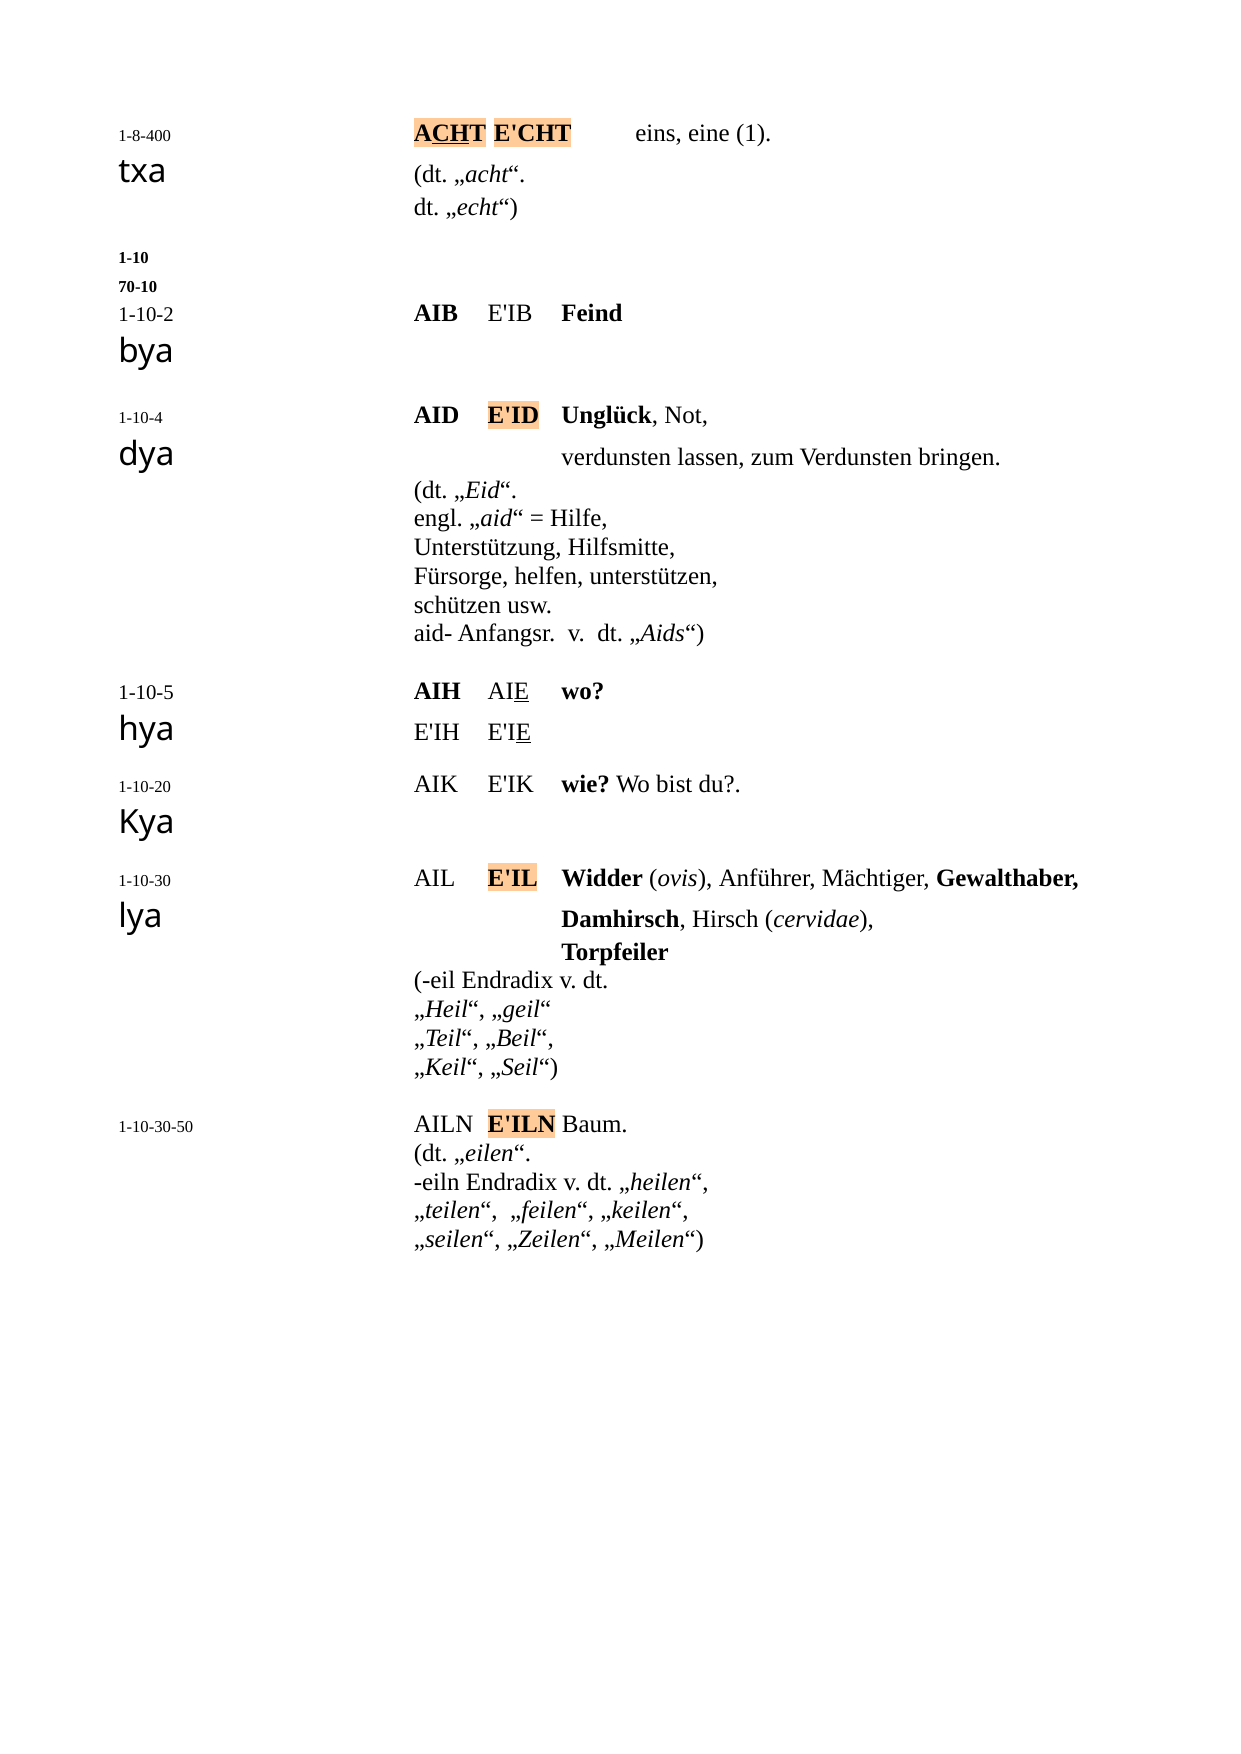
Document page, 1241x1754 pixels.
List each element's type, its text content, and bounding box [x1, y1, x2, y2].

text „Teil“, „Beil“, [118, 1023, 1122, 1052]
text „teilen“, „feilen“, „keilen“, [118, 1196, 1122, 1224]
text Torpfeiler [118, 937, 1122, 966]
text (dt. „eilen“. [118, 1138, 1122, 1167]
text 1-8-400 ACHT E'CHT eins, eine (1). [118, 118, 1122, 147]
text „Keil“, „Seil“) [118, 1052, 1122, 1081]
text engl. „aid“ = Hilfe, [118, 503, 1122, 532]
text aid- Anfangsr. v. dt. „Aids“) [118, 618, 1122, 647]
text 1-10-20 AIK E'IK wie? Wo bist du?. [118, 769, 1122, 798]
text 70-10 [118, 269, 1122, 298]
text „seilen“, „Zeilen“, „Meilen“) [118, 1224, 1122, 1253]
text (-eil Endradix v. dt. [118, 966, 1122, 994]
text 1-10-4 AID E'ID Unglück, Not, [118, 401, 1122, 429]
text 1-10-5 AIH AIE wo? hya E'IH E'IE [118, 676, 1122, 750]
text 1-10-30-50 AILN E'ILN Baum. [118, 1109, 1122, 1138]
text 1-10 [118, 240, 1122, 269]
text Kya [118, 798, 1122, 843]
text (dt. „Eid“. [118, 475, 1122, 503]
text -eiln Endradix v. dt. „heilen“, [118, 1167, 1122, 1196]
text „Heil“, „geil“ [118, 994, 1122, 1023]
text txa (dt. „acht“. [118, 147, 1122, 192]
text 1-10-30 AIL E'IL Widder (ovis), Anführer, Mächtiger, Gewalthaber, [118, 863, 1122, 891]
text schützen usw. [118, 590, 1122, 618]
text Unterstützung, Hilfsmitte, [118, 532, 1122, 561]
text Fürsorge, helfen, unterstützen, [118, 561, 1122, 590]
text dt. „echt“) [118, 192, 1122, 221]
text bya [118, 326, 1122, 401]
text dya verdunsten lassen, zum Verdunsten bringen. [118, 429, 1122, 475]
text lya Damhirsch, Hirsch (cervidae), [118, 891, 1122, 937]
text 1-10-2 AIB E'IB Feind [118, 298, 1122, 326]
